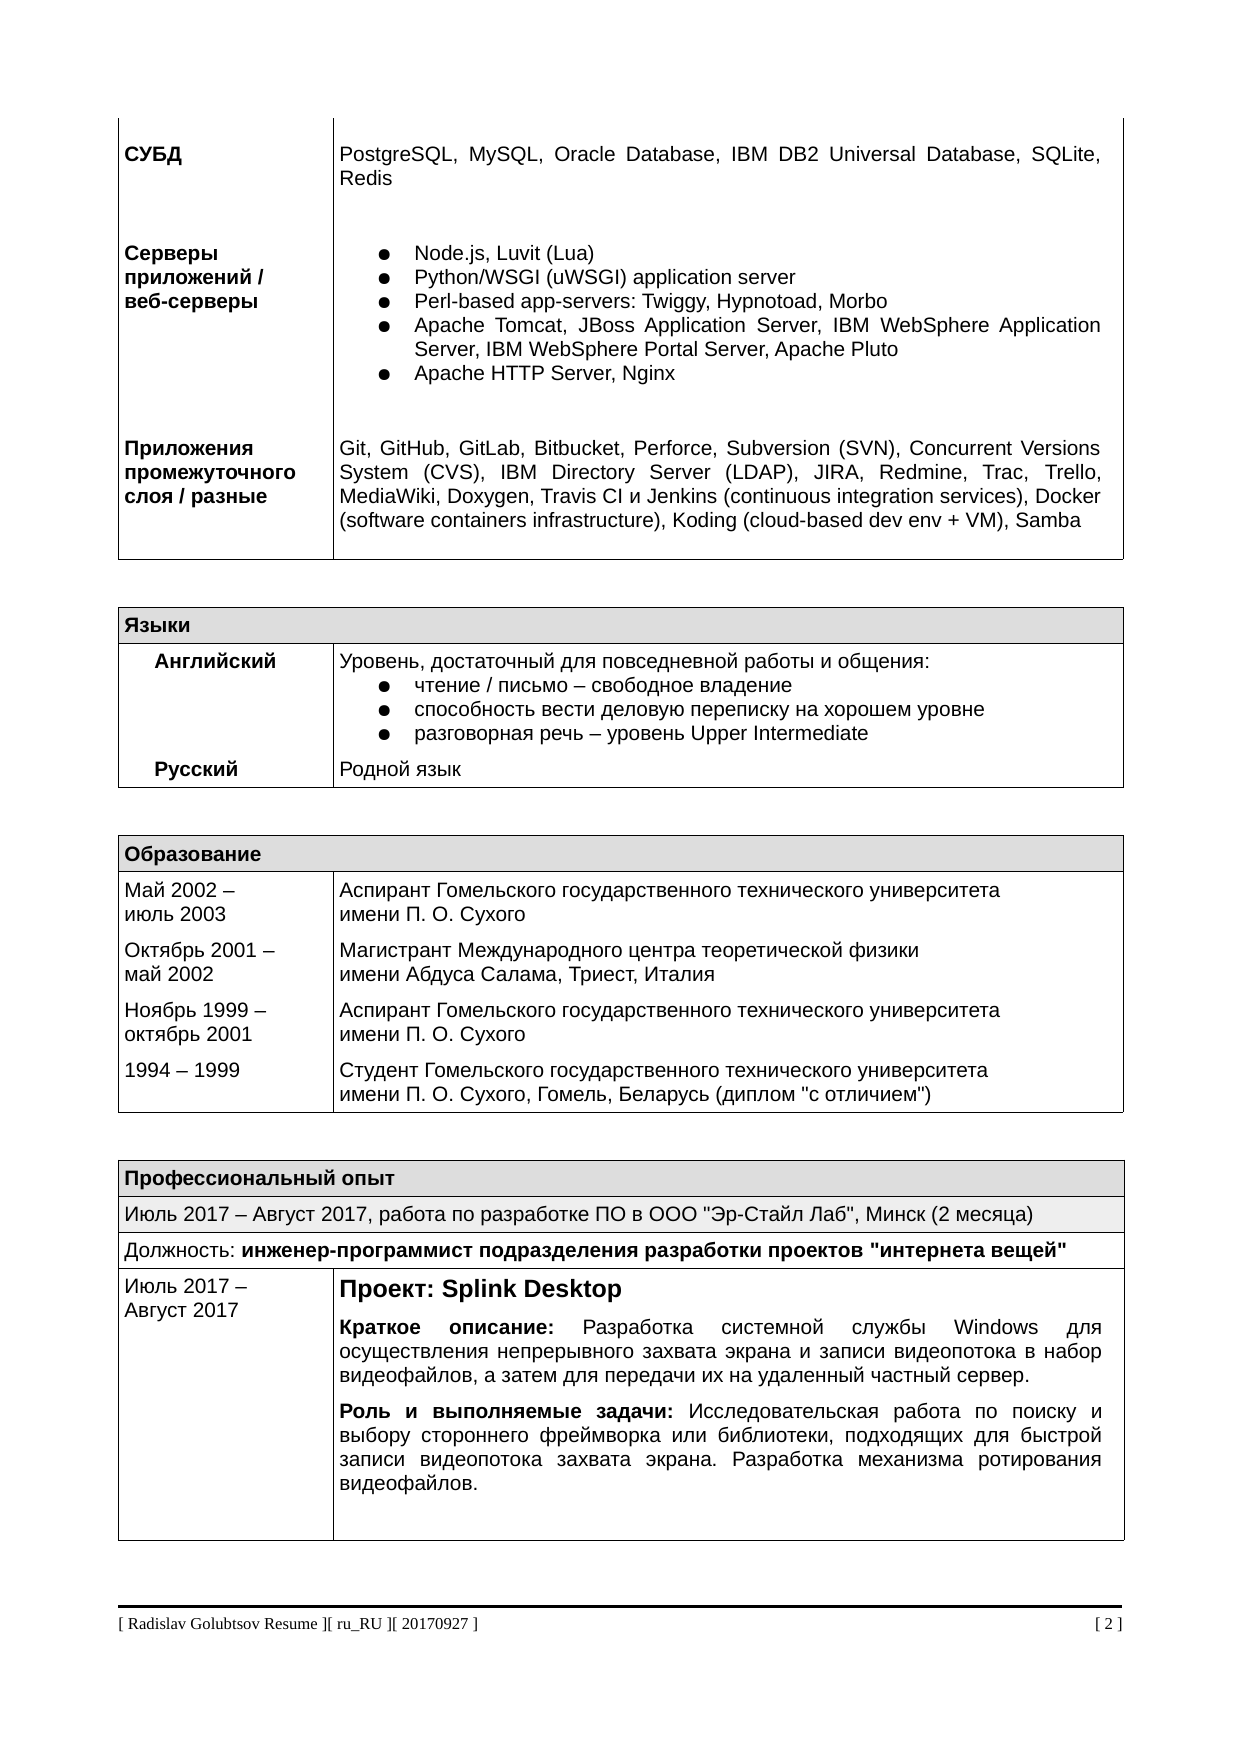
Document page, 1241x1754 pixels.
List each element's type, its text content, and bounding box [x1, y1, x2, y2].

table_cell Май 2002 – июль 2003 [119, 872, 333, 932]
table_cell Июль 2017 – Август 2017 [119, 1269, 333, 1539]
table_cell 1994 – 1999 [119, 1052, 333, 1112]
table_header Языки [119, 608, 1123, 643]
table_cell Node.js, Luvit (Lua) Python/WSGI (uWSGI) application server Perl-based app-servers: Twiggy, Hypnotoad, Morbo Apache Tomcat, JBoss Application Server, IBM WebSphere Application Server, IBM WebSphere Portal Server, Apache Pluto Apache HTTP Server, Nginx [334, 217, 1123, 412]
table_cell Серверы приложений / веб-серверы [119, 217, 333, 412]
table_cell Должность: инженер-программист подразделения разработки проектов "интернета вещей" [119, 1233, 1124, 1268]
table_cell Июль 2017 – Август 2017, работа по разработке ПО в ООО "Эр-Стайл Лаб", Минск (2 месяца) [119, 1197, 1124, 1232]
table_cell Ноябрь 1999 – октябрь 2001 [119, 992, 333, 1052]
table_cell Приложения промежуточного слоя / разные [119, 412, 333, 559]
table_cell Git, GitHub, GitLab, Bitbucket, Perforce, Subversion (SVN), Concurrent Versions System (CVS), IBM Directory Server (LDAP), JIRA, Redmine, Trac, Trello, MediaWiki, Doxygen, Travis CI и Jenkins (continuous integration services), Docker (software containers infrastructure), Koding (cloud-based dev env + VM), Samba [334, 412, 1123, 559]
table_cell Русский [119, 751, 333, 787]
table_cell СУБД [119, 118, 333, 217]
table_cell Английский [119, 644, 333, 751]
table_cell Проект: Splink Desktop Краткое описание: Разработка системной службы Windows для осуществления непрерывного захвата экрана и записи видеопотока в набор видеофайлов, а затем для передачи их на удаленный частный сервер. Роль и выполняемые задачи: Исследовательская работа по поиску и выбору стороннего фреймворка или библиотеки, подходящих для быстрой записи видеопотока захвата экрана. Разработка механизма ротирования видеофайлов. [334, 1269, 1124, 1539]
table_cell Студент Гомельского государственного технического университета имени П. О. Сухого, Гомель, Беларусь (диплом "с отличием") [334, 1052, 1123, 1112]
table_cell Магистрант Международного центра теоретической физики имени Абдуса Салама, Триест, Италия [334, 932, 1123, 992]
table_cell Октябрь 2001 – май 2002 [119, 932, 333, 992]
table_cell Уровень, достаточный для повседневной работы и общения: чтение / письмо – свободное владение способность вести деловую переписку на хорошем уровне разговорная речь – уровень Upper Intermediate [334, 644, 1123, 751]
table_cell Аспирант Гомельского государственного технического университета имени П. О. Сухого [334, 872, 1123, 932]
table_header Образование [119, 836, 1123, 871]
table_cell PostgreSQL, MySQL, Oracle Database, IBM DB2 Universal Database, SQLite, Redis [334, 118, 1123, 217]
table_cell Родной язык [334, 751, 1123, 787]
table_header Профессиональный опыт [119, 1161, 1124, 1196]
table_cell Аспирант Гомельского государственного технического университета имени П. О. Сухого [334, 992, 1123, 1052]
